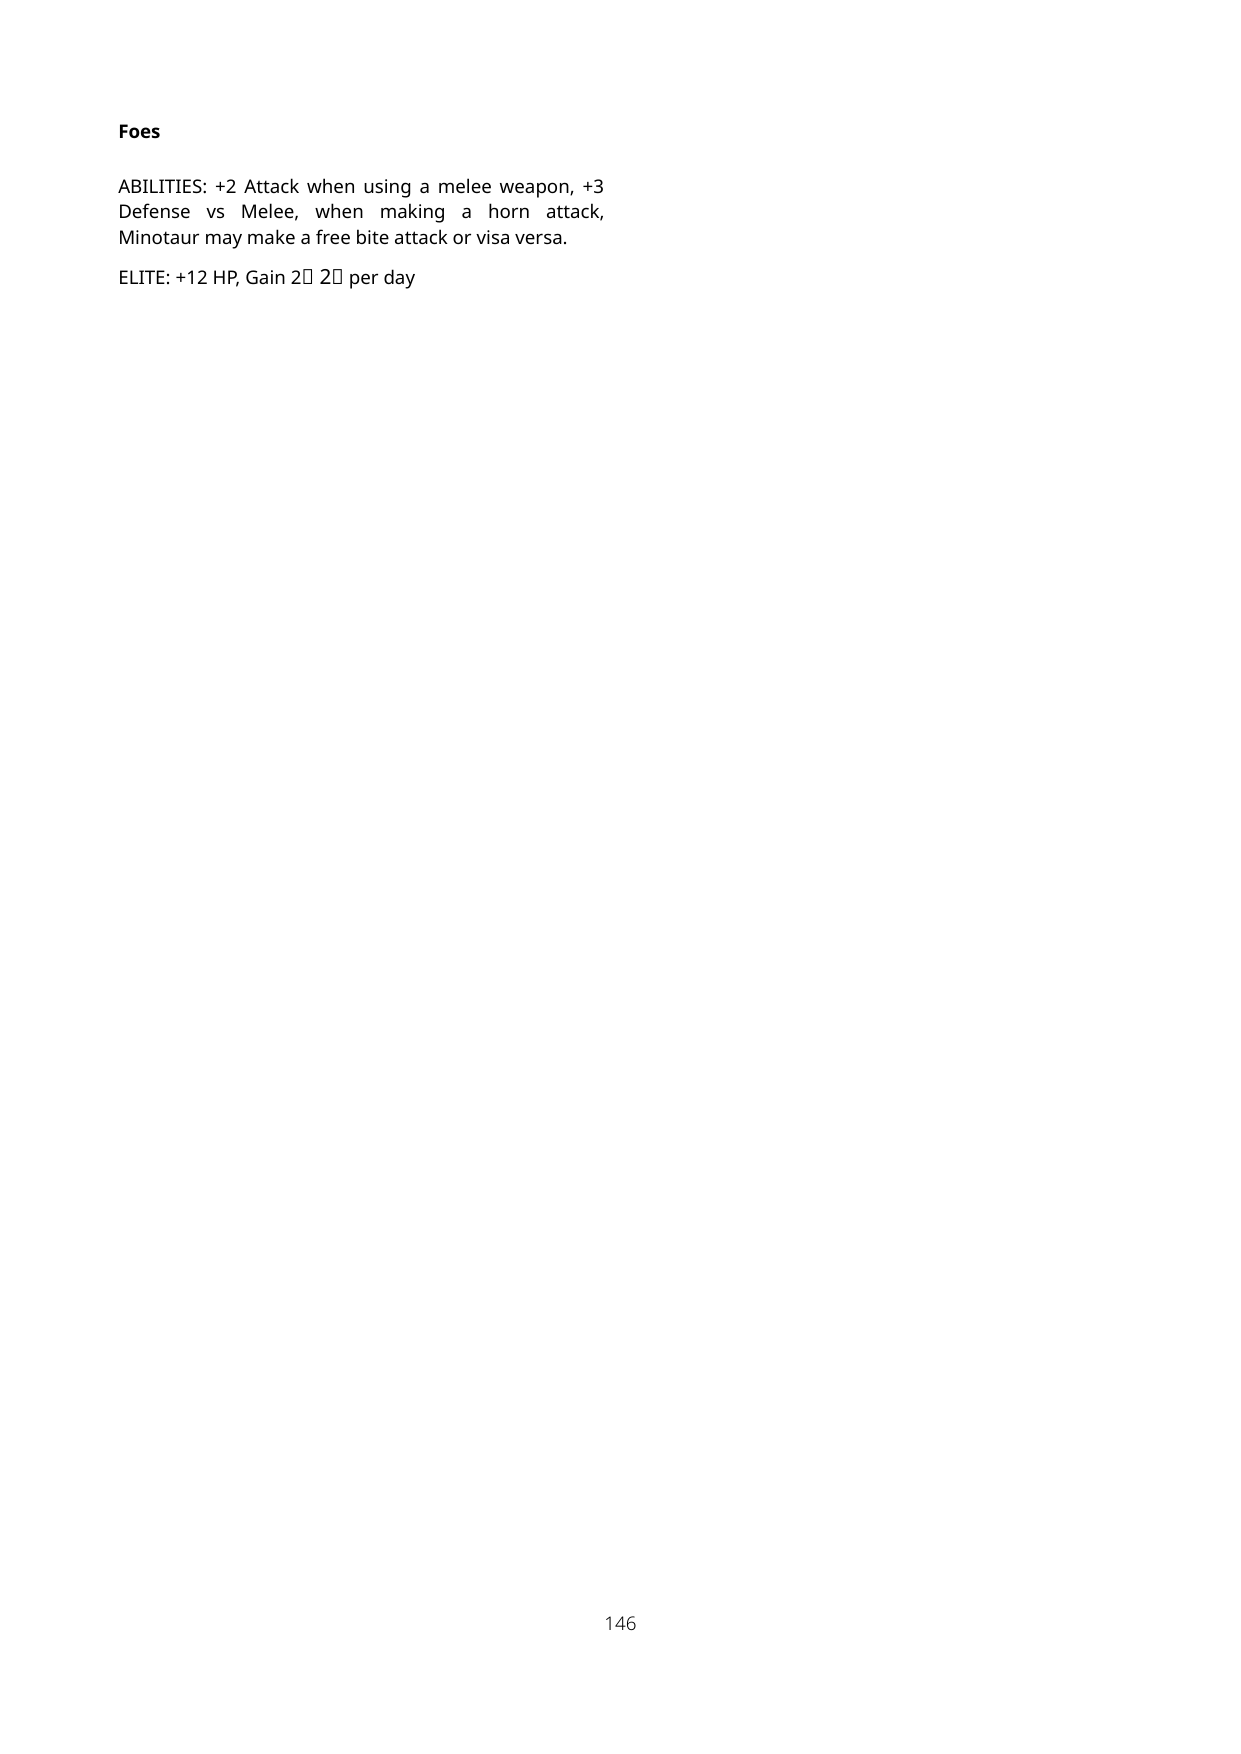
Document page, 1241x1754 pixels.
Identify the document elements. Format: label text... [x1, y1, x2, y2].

text ELITE: +12 HP, Gain 2 2 per day [118, 262, 605, 291]
text ABILITIES: +2 Attack when using a melee weapon, +3 Defense vs Melee, when making a horn attack, Minotaur may make a free bite attack or visa versa. [118, 173, 605, 250]
